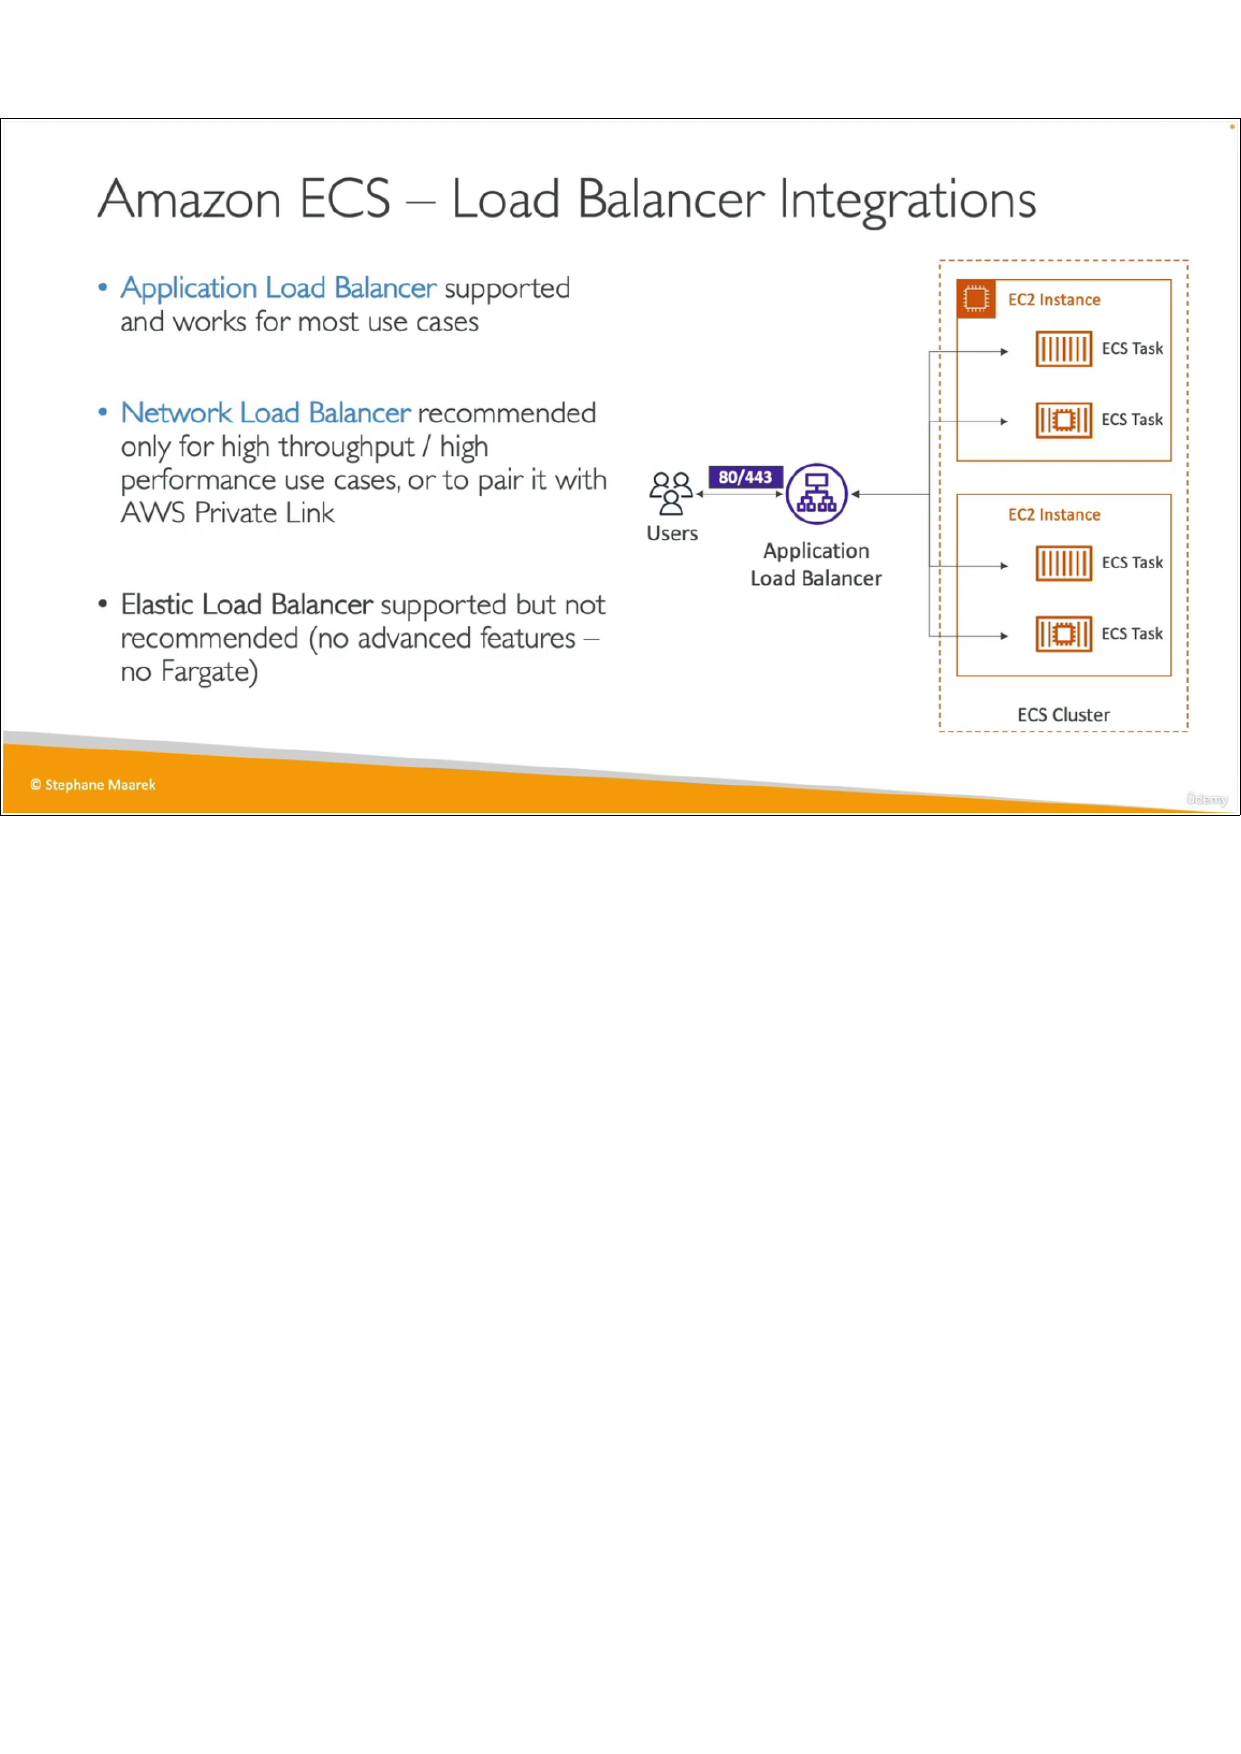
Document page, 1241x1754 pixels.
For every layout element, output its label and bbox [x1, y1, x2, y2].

picture [3, 121, 1238, 813]
